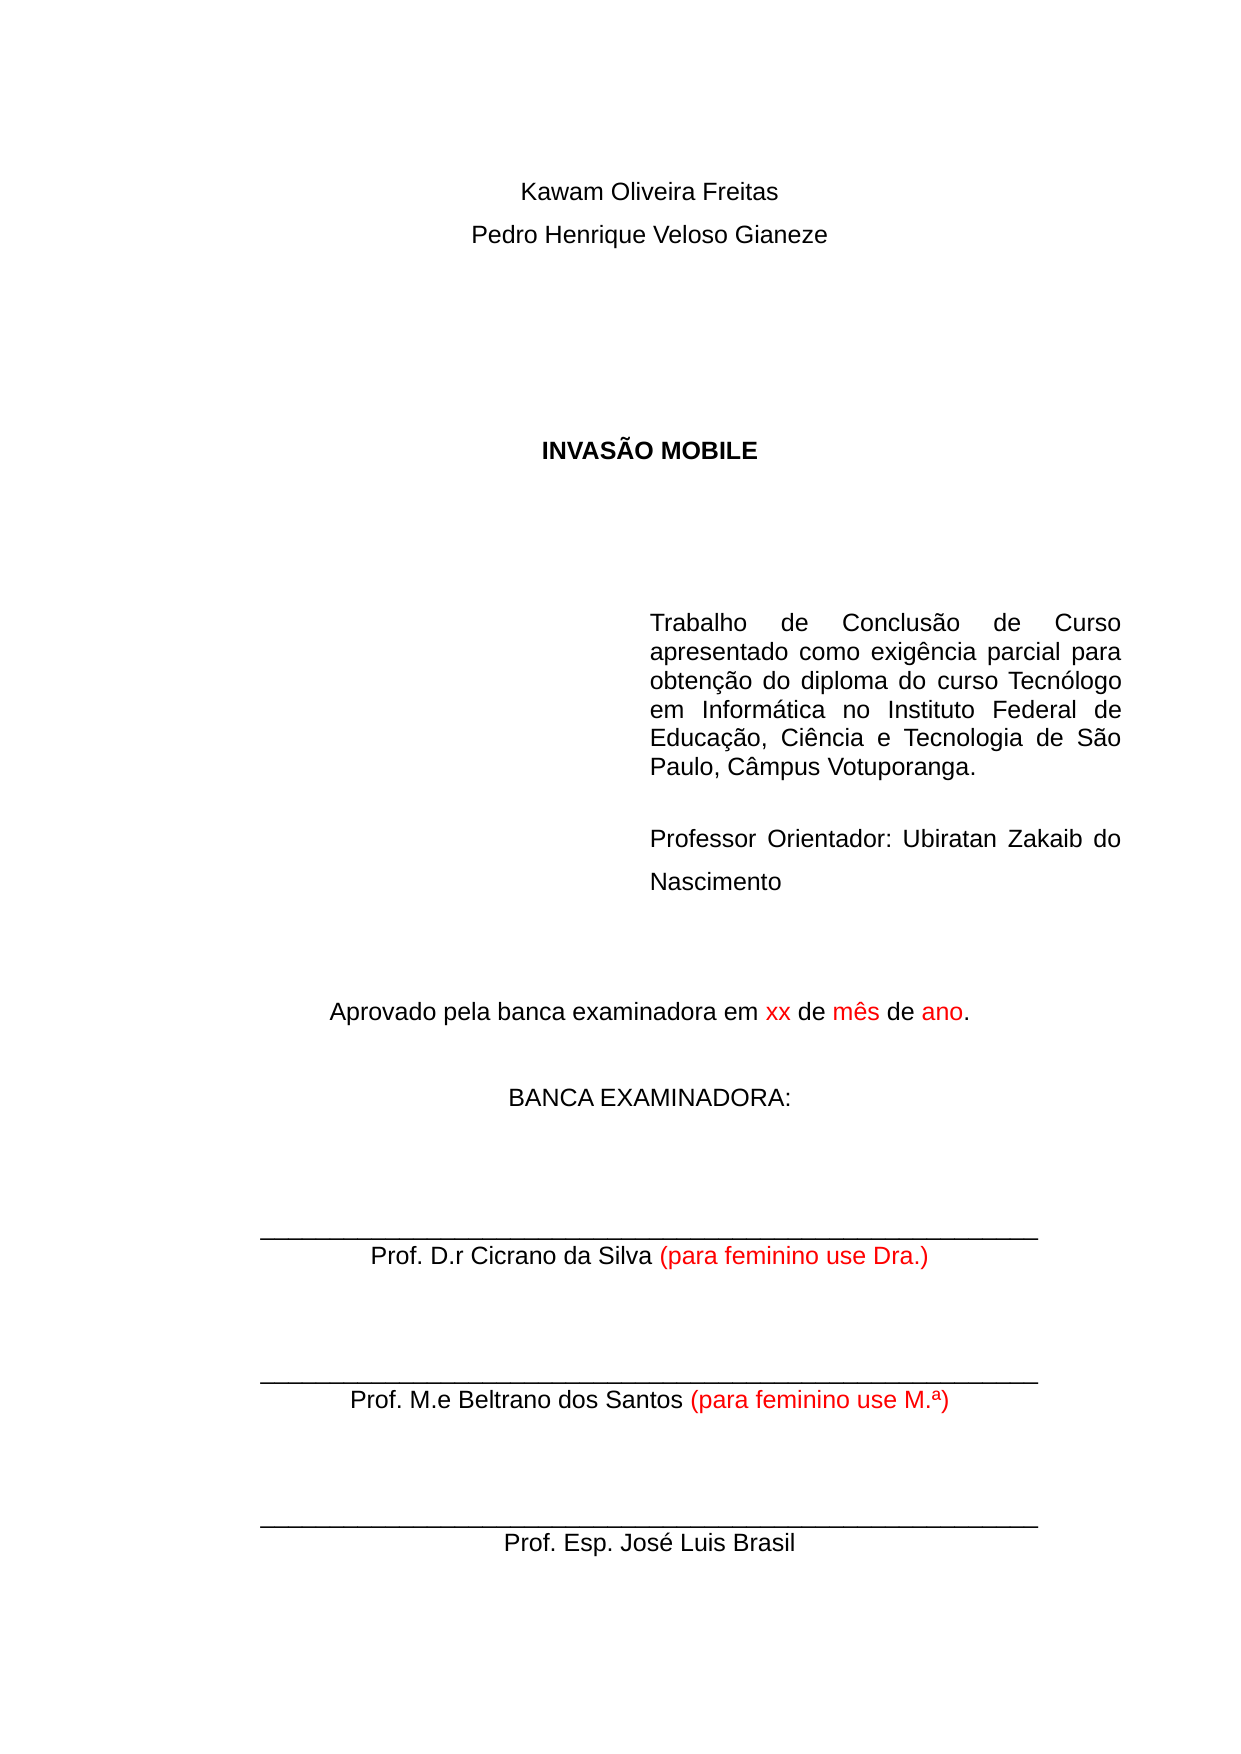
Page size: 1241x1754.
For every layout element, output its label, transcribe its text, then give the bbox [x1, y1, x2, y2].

text Pedro Henrique Veloso Gianeze [177, 220, 1122, 249]
text BANCA EXAMINADORA: [177, 1083, 1122, 1112]
text Kawam Oliveira Freitas [177, 177, 1122, 206]
text ________________________________________________________ [177, 1212, 1122, 1241]
text ________________________________________________________ [177, 1500, 1122, 1528]
text Prof. D.r Cicrano da Silva (para feminino use Dra.) [177, 1241, 1122, 1270]
text INVASÃO MOBILE [177, 436, 1122, 465]
text Prof. Esp. José Luis Brasil [177, 1528, 1122, 1557]
text Aprovado pela banca examinadora em xx de mês de ano. [177, 997, 1122, 1025]
text Professor Orientador: Ubiratan Zakaib do Nascimento [649, 824, 1122, 896]
text Trabalho de Conclusão de Curso apresentado como exigência parcial para obtenção do diploma do curso Tecnólogo em Informática no Instituto Federal de Educação, Ciência e Tecnologia de São Paulo, Câmpus Votuporanga. [649, 608, 1122, 781]
text ________________________________________________________ [177, 1356, 1122, 1385]
text Prof. M.e Beltrano dos Santos (para feminino use M.ª) [177, 1385, 1122, 1413]
